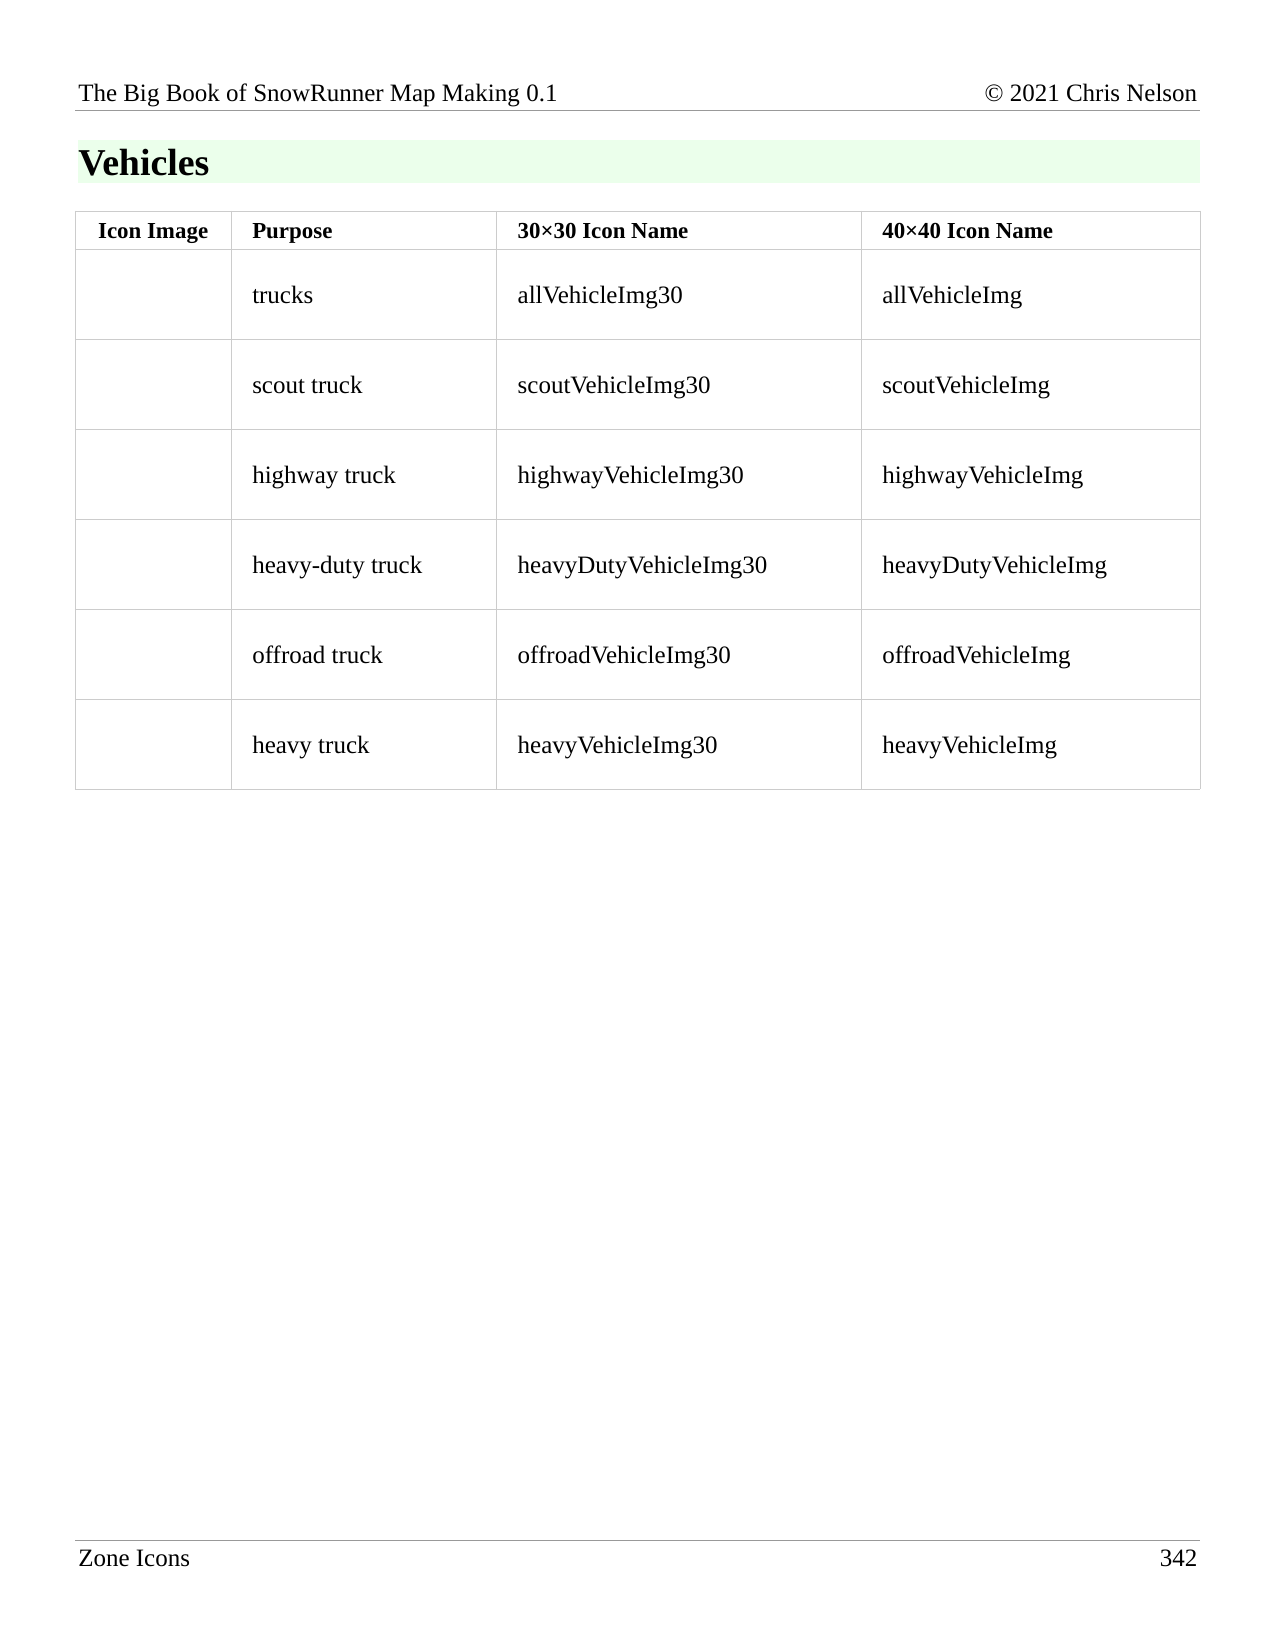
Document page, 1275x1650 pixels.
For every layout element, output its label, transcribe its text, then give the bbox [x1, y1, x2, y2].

table_cell [76, 610, 231, 699]
table_header 40×40 Icon Name [862, 212, 1200, 249]
table_cell offroad truck [232, 610, 496, 699]
table_cell heavyDutyVehicleImg30 [497, 520, 861, 609]
table_cell [76, 340, 231, 429]
table_cell scoutVehicleImg [862, 340, 1200, 429]
table_header Purpose [232, 212, 496, 249]
table_cell offroadVehicleImg30 [497, 610, 861, 699]
table_cell heavyDutyVehicleImg [862, 520, 1200, 609]
table_header Icon Image [76, 212, 231, 249]
table_cell allVehicleImg [862, 250, 1200, 339]
table_cell heavy truck [232, 700, 496, 789]
table_cell offroadVehicleImg [862, 610, 1200, 699]
table_cell scout truck [232, 340, 496, 429]
table_cell heavyVehicleImg [862, 700, 1200, 789]
table_cell [76, 520, 231, 609]
table_cell [76, 700, 231, 789]
table_cell heavyVehicleImg30 [497, 700, 861, 789]
table_cell highway truck [232, 430, 496, 519]
table_cell [76, 250, 231, 339]
table_header 30×30 Icon Name [497, 212, 861, 249]
table_cell highwayVehicleImg30 [497, 430, 861, 519]
table_cell trucks [232, 250, 496, 339]
table_cell heavy-duty truck [232, 520, 496, 609]
table_cell [76, 430, 231, 519]
table_cell allVehicleImg30 [497, 250, 861, 339]
subtitle Vehicles [78, 140, 1200, 183]
table_cell highwayVehicleImg [862, 430, 1200, 519]
table_cell scoutVehicleImg30 [497, 340, 861, 429]
